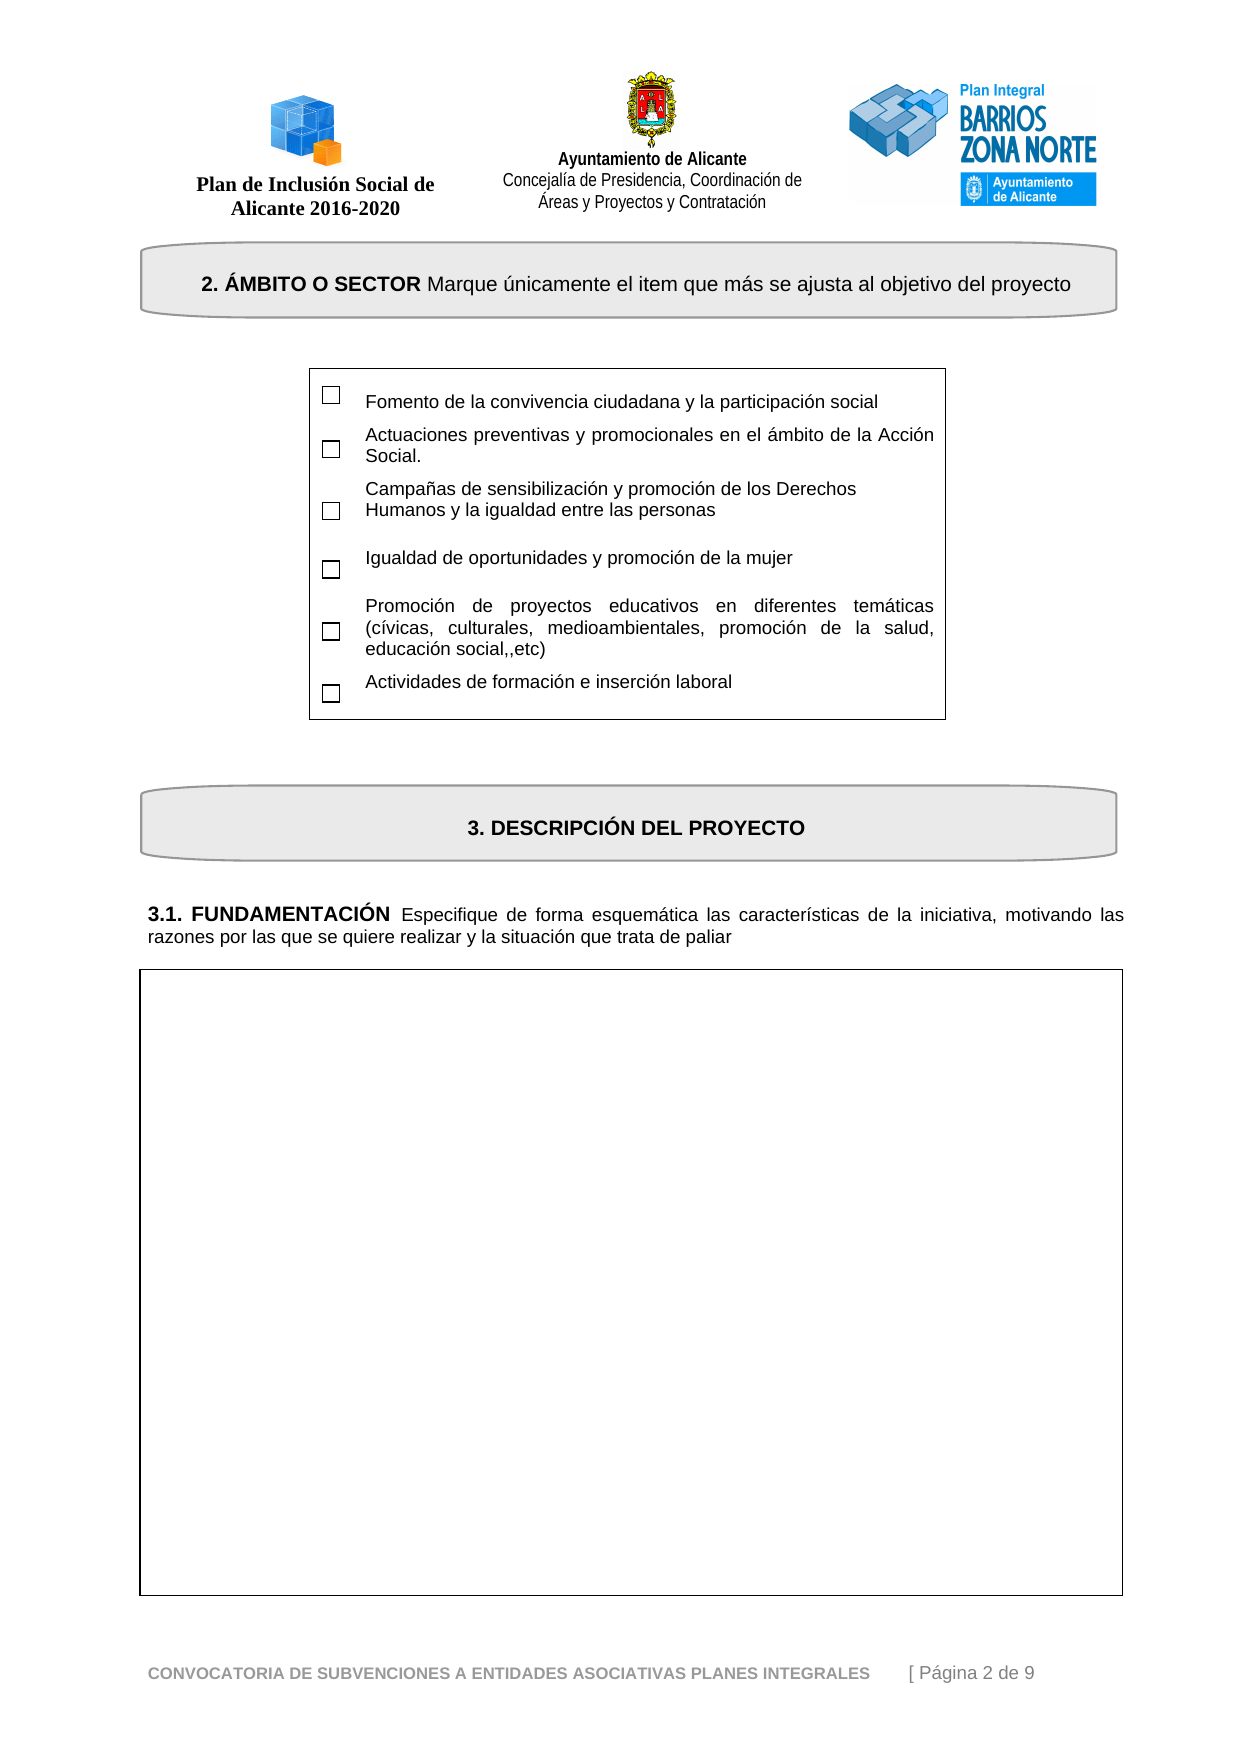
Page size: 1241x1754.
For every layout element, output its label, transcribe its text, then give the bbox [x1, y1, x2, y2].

table_header Fomento de la convivencia ciudadana y la participación social [354, 369, 945, 423]
picture [849, 84, 1097, 206]
table_cell Promoción de proyectos educativos en diferentes temáticas (cívicas, culturales, medioambientales, promoción de la salud, educación social,,etc) [354, 595, 945, 671]
table_cell Campañas de sensibilización y promoción de los Derechos Humanos y la igualdad entre las personas [354, 478, 945, 547]
table_cell Actuaciones preventivas y promocionales en el ámbito de la Acción Social. [354, 423, 945, 477]
table_cell Igualdad de oportunidades y promoción de la mujer [354, 547, 945, 595]
table_header [141, 970, 1122, 1595]
picture [622, 70, 681, 150]
table_cell [310, 547, 354, 595]
table_cell [310, 423, 354, 477]
text 3.1. FUNDAMENTACIÓN Especifique de forma esquemática las características de la iniciativa, motivando las razones por las que se quiere realizar y la situación que trata de paliar [148, 902, 1125, 947]
table_cell [310, 595, 354, 671]
table_cell [294, 121, 301, 128]
table_cell Actividades de formación e inserción laboral [354, 671, 945, 718]
table_cell [310, 478, 354, 547]
table_header [310, 369, 354, 423]
table_cell [310, 671, 354, 718]
picture [1090, 140, 1097, 158]
